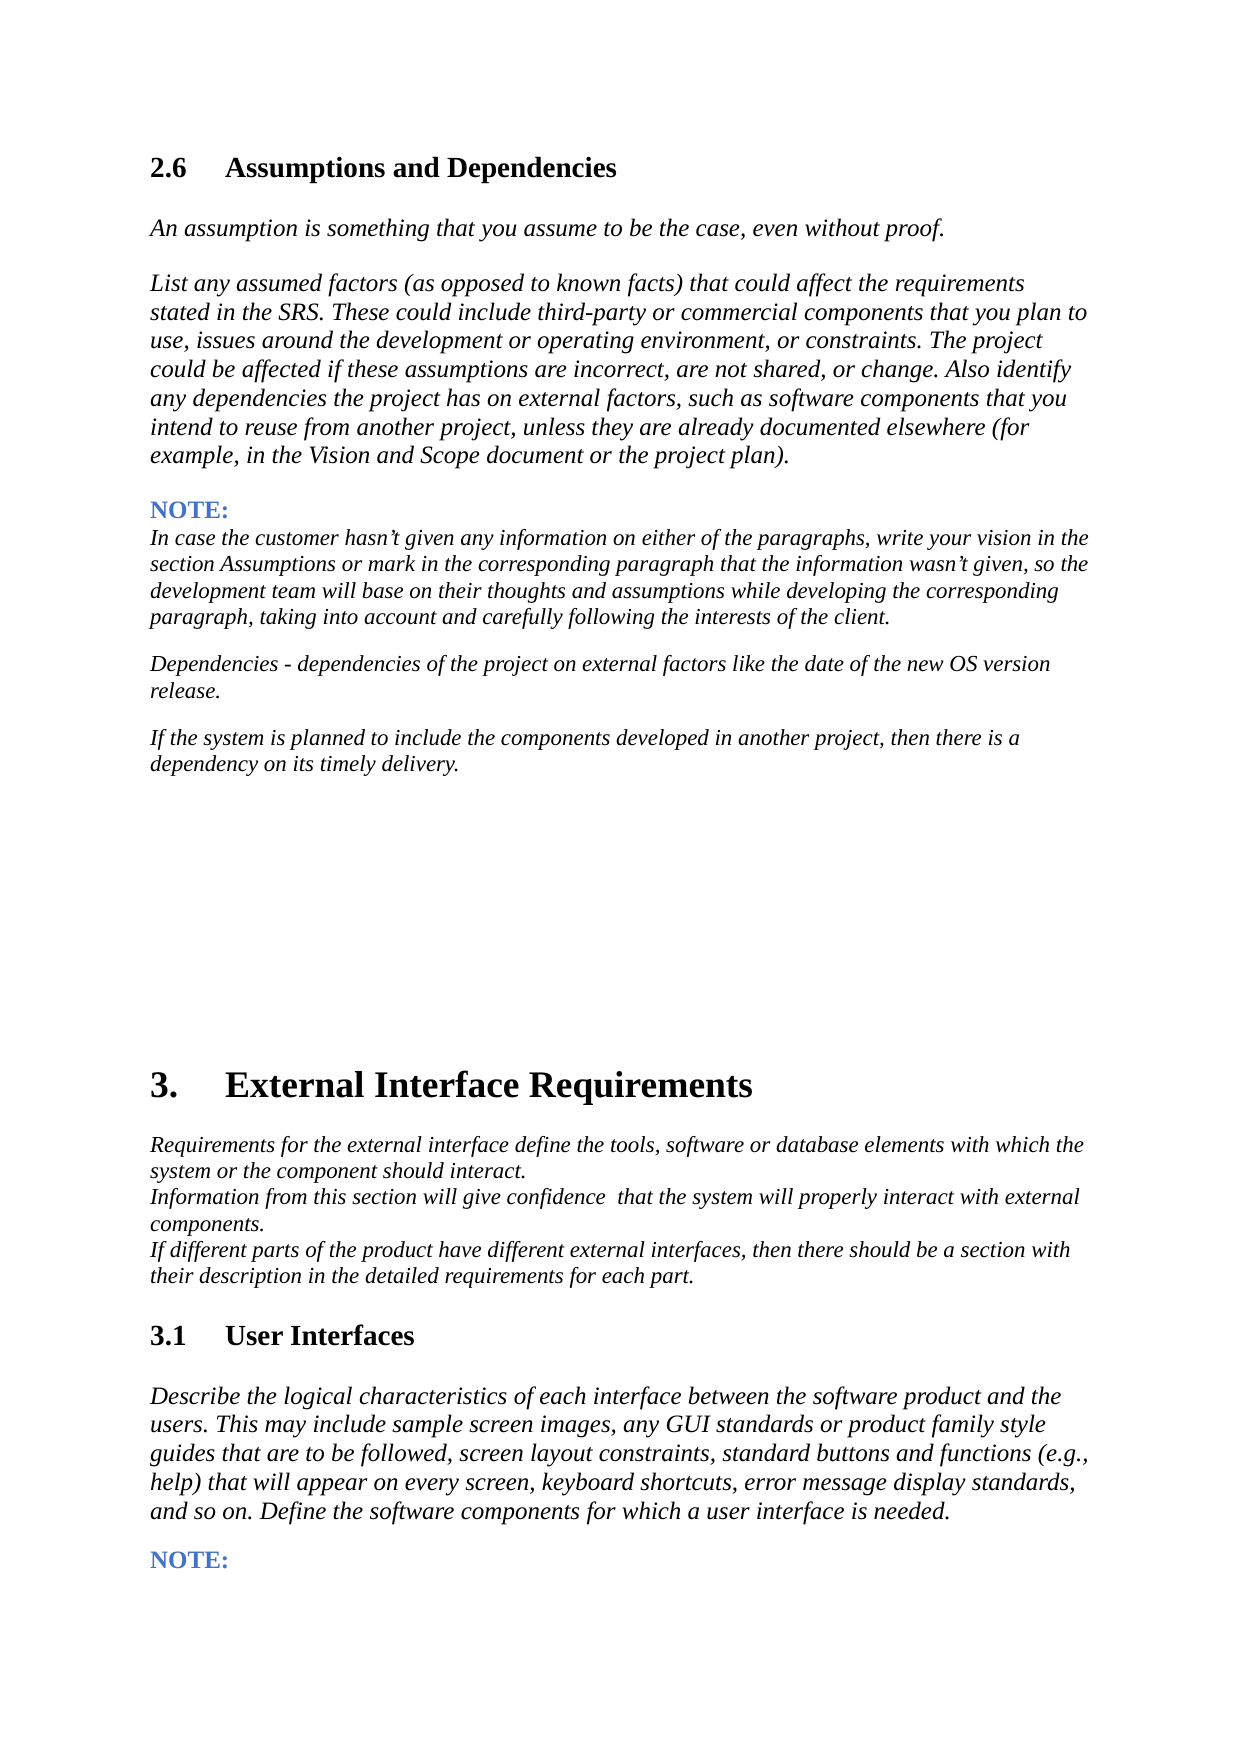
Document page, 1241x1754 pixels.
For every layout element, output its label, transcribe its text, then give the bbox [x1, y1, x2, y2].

text Dependencies - dependencies of the project on external factors like the date of the new OS version release. [150, 650, 1090, 703]
text An assumption is something that you assume to be the case, even without proof. [150, 213, 1090, 241]
subtitle External Interface Requirements [150, 1063, 1090, 1106]
text Information from this section will give confidence that the system will properly interact with external components. [150, 1183, 1090, 1236]
subtitle User Interfaces [150, 1318, 1090, 1352]
text List any assumed factors (as opposed to known facts) that could affect the requirements stated in the SRS. These could include third-party or commercial components that you plan to use, issues around the development or operating environment, or constraints. The project could be affected if these assumptions are incorrect, are not shared, or change. Also identify any dependencies the project has on external factors, such as software components that you intend to reuse from another project, unless they are already documented elsewhere (for example, in the Vision and Scope document or the project plan). NOTE: [150, 268, 1090, 524]
text In case the customer hasn’t given any information on either of the paragraphs, write your vision in the section Assumptions or mark in the corresponding paragraph that the information wasn’t given, so the development team will base on their thoughts and assumptions while developing the corresponding paragraph, taking into account and carefully following the interests of the client. [150, 524, 1090, 629]
text Describe the logical characteristics of each interface between the software product and the users. This may include sample screen images, any GUI standards or product family style guides that are to be followed, screen layout constraints, standard buttons and functions (e.g., help) that will appear on every screen, keyboard shortcuts, error message display standards, and so on. Define the software components for which a user interface is needed. [150, 1381, 1090, 1524]
text Requirements for the external interface define the tools, software or database elements with which the system or the component should interact. [150, 1131, 1090, 1183]
text If different parts of the product have different external interfaces, then there should be a section with their description in the detailed requirements for each part. [150, 1236, 1090, 1289]
subtitle Assumptions and Dependencies [150, 150, 1090, 183]
text If the system is planned to include the components developed in another project, then there is a dependency on its timely delivery. [150, 724, 1090, 777]
text NOTE: [150, 1545, 1090, 1574]
